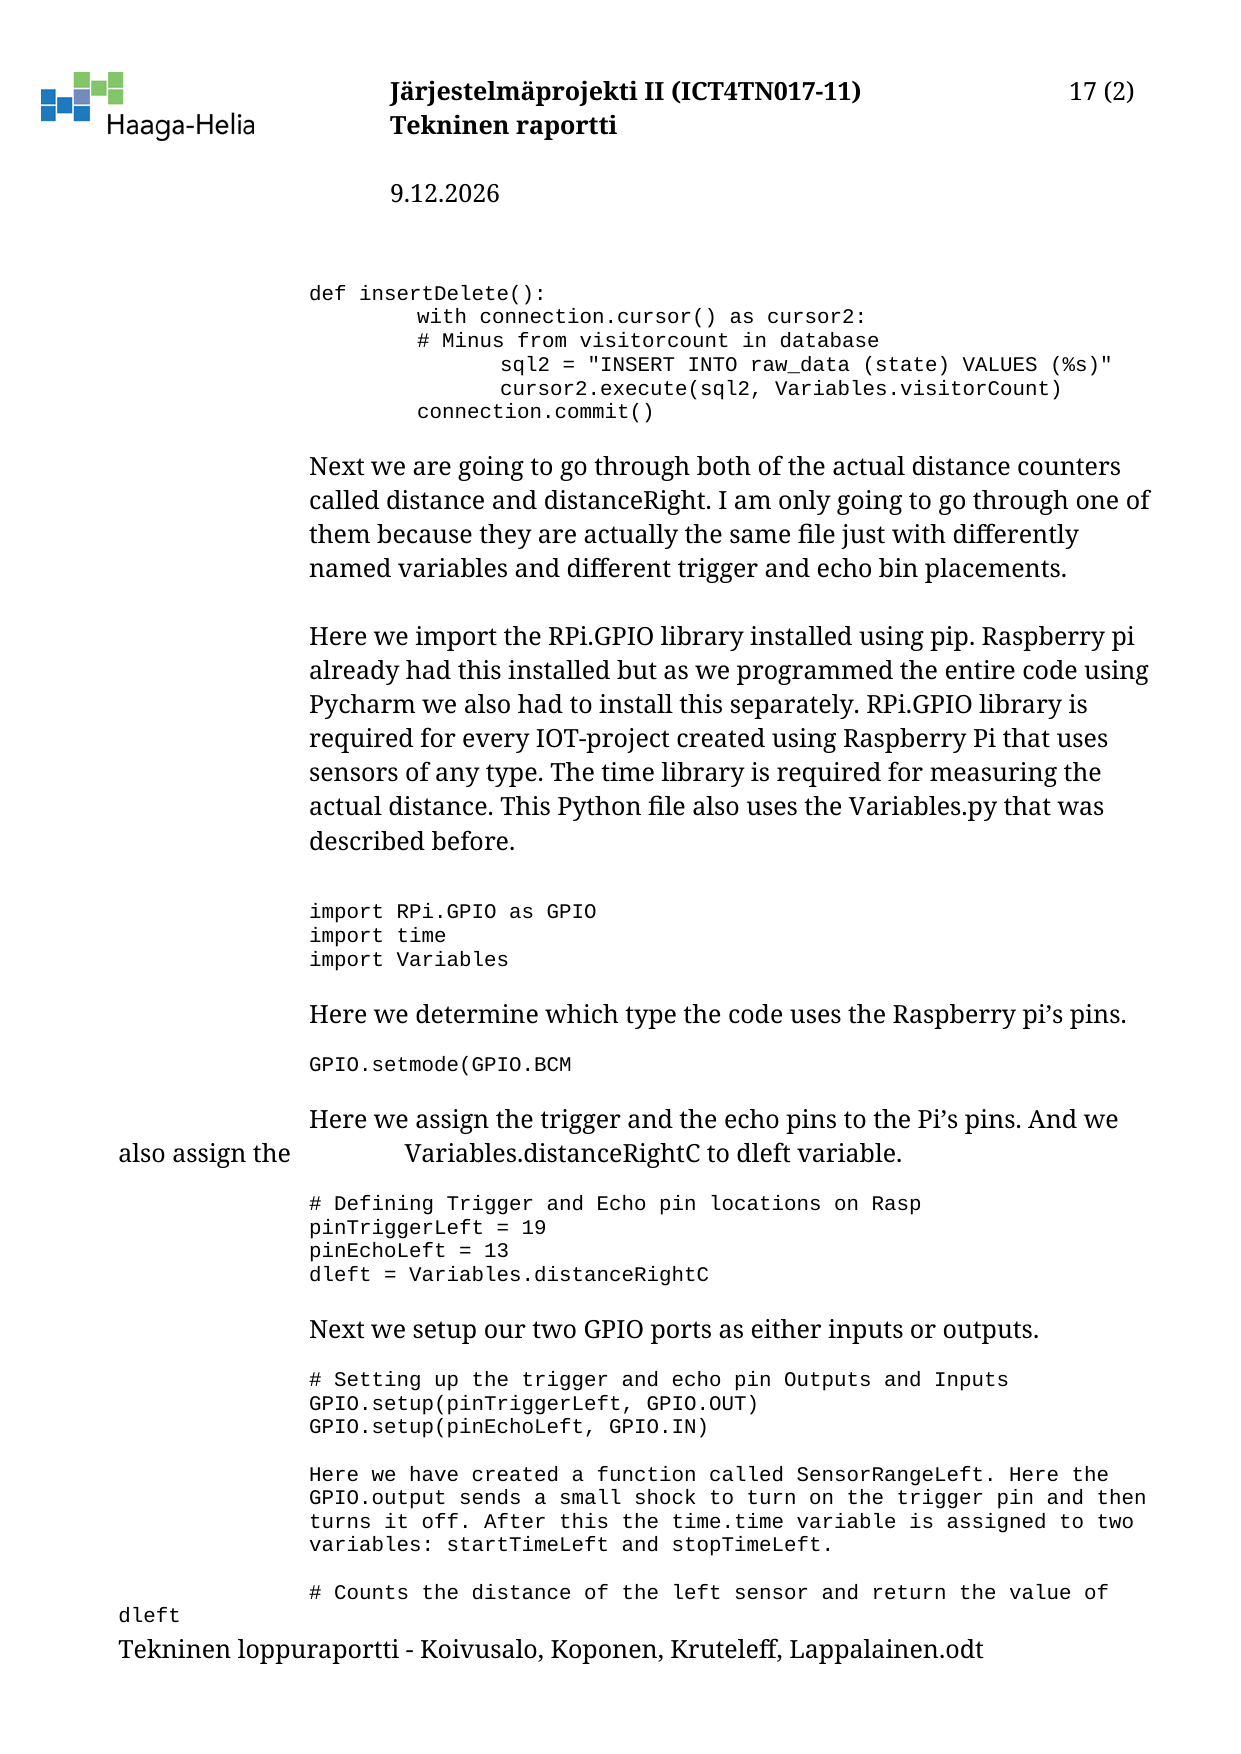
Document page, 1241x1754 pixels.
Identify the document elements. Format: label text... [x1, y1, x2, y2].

text cursor2.execute(sql2, Variables.visitorCount) [118, 377, 1152, 401]
text pinEchoLeft = 13 [118, 1240, 1152, 1264]
text # Minus from visitorcount in database [118, 330, 1152, 354]
text Next we setup our two GPIO ports as either inputs or outputs. [118, 1311, 1152, 1345]
text import time [118, 925, 1152, 949]
text with connection.cursor() as cursor2: [118, 307, 1152, 330]
text sql2 = "INSERT INTO raw_data (state) VALUES (%s)" [118, 354, 1152, 377]
text Here we assign the trigger and the echo pins to the Pi’s pins. And we also assign the Variables.distanceRightC to dleft variable. [118, 1101, 1152, 1169]
text GPIO.setmode(GPIO.BCM [118, 1054, 1152, 1078]
text def insertDelete(): [118, 283, 1152, 307]
text Next we are going to go through both of the actual distance counters called distance and distanceRight. I am only going to go through one of them because they are actually the same file just with differently named variables and different trigger and echo bin placements. Here we import the RPi.GPIO library installed using pip. Raspberry pi already had this installed but as we programmed the entire code using Pycharm we also had to install this separately. RPi.GPIO library is required for every IOT-project created using Raspberry Pi that uses sensors of any type. The time library is required for measuring the actual distance. This Python file also uses the Variables.py that was described before. [118, 448, 1152, 857]
text GPIO.setup(pinEchoLeft, GPIO.IN) [118, 1416, 1152, 1440]
text Here we determine which type the code uses the Raspberry pi’s pins. [118, 996, 1152, 1030]
text pinTriggerLeft = 19 [118, 1217, 1152, 1240]
text Here we have created a function called SensorRangeLeft. Here the GPIO.output sends a small shock to turn on the trigger pin and then turns it off. After this the time.time variable is assigned to two variables: startTimeLeft and stopTimeLeft. [118, 1463, 1152, 1558]
text import RPi.GPIO as GPIO [118, 891, 1152, 925]
text # Defining Trigger and Echo pin locations on Rasp [118, 1193, 1152, 1217]
text connection.commit() [118, 401, 1152, 425]
text # Setting up the trigger and echo pin Outputs and Inputs [118, 1369, 1152, 1393]
text # Counts the distance of the left sensor and return the value of dleft [118, 1582, 1152, 1629]
text GPIO.setup(pinTriggerLeft, GPIO.OUT) [118, 1393, 1152, 1416]
text import Variables [118, 949, 1152, 973]
text dleft = Variables.distanceRightC [118, 1264, 1152, 1288]
